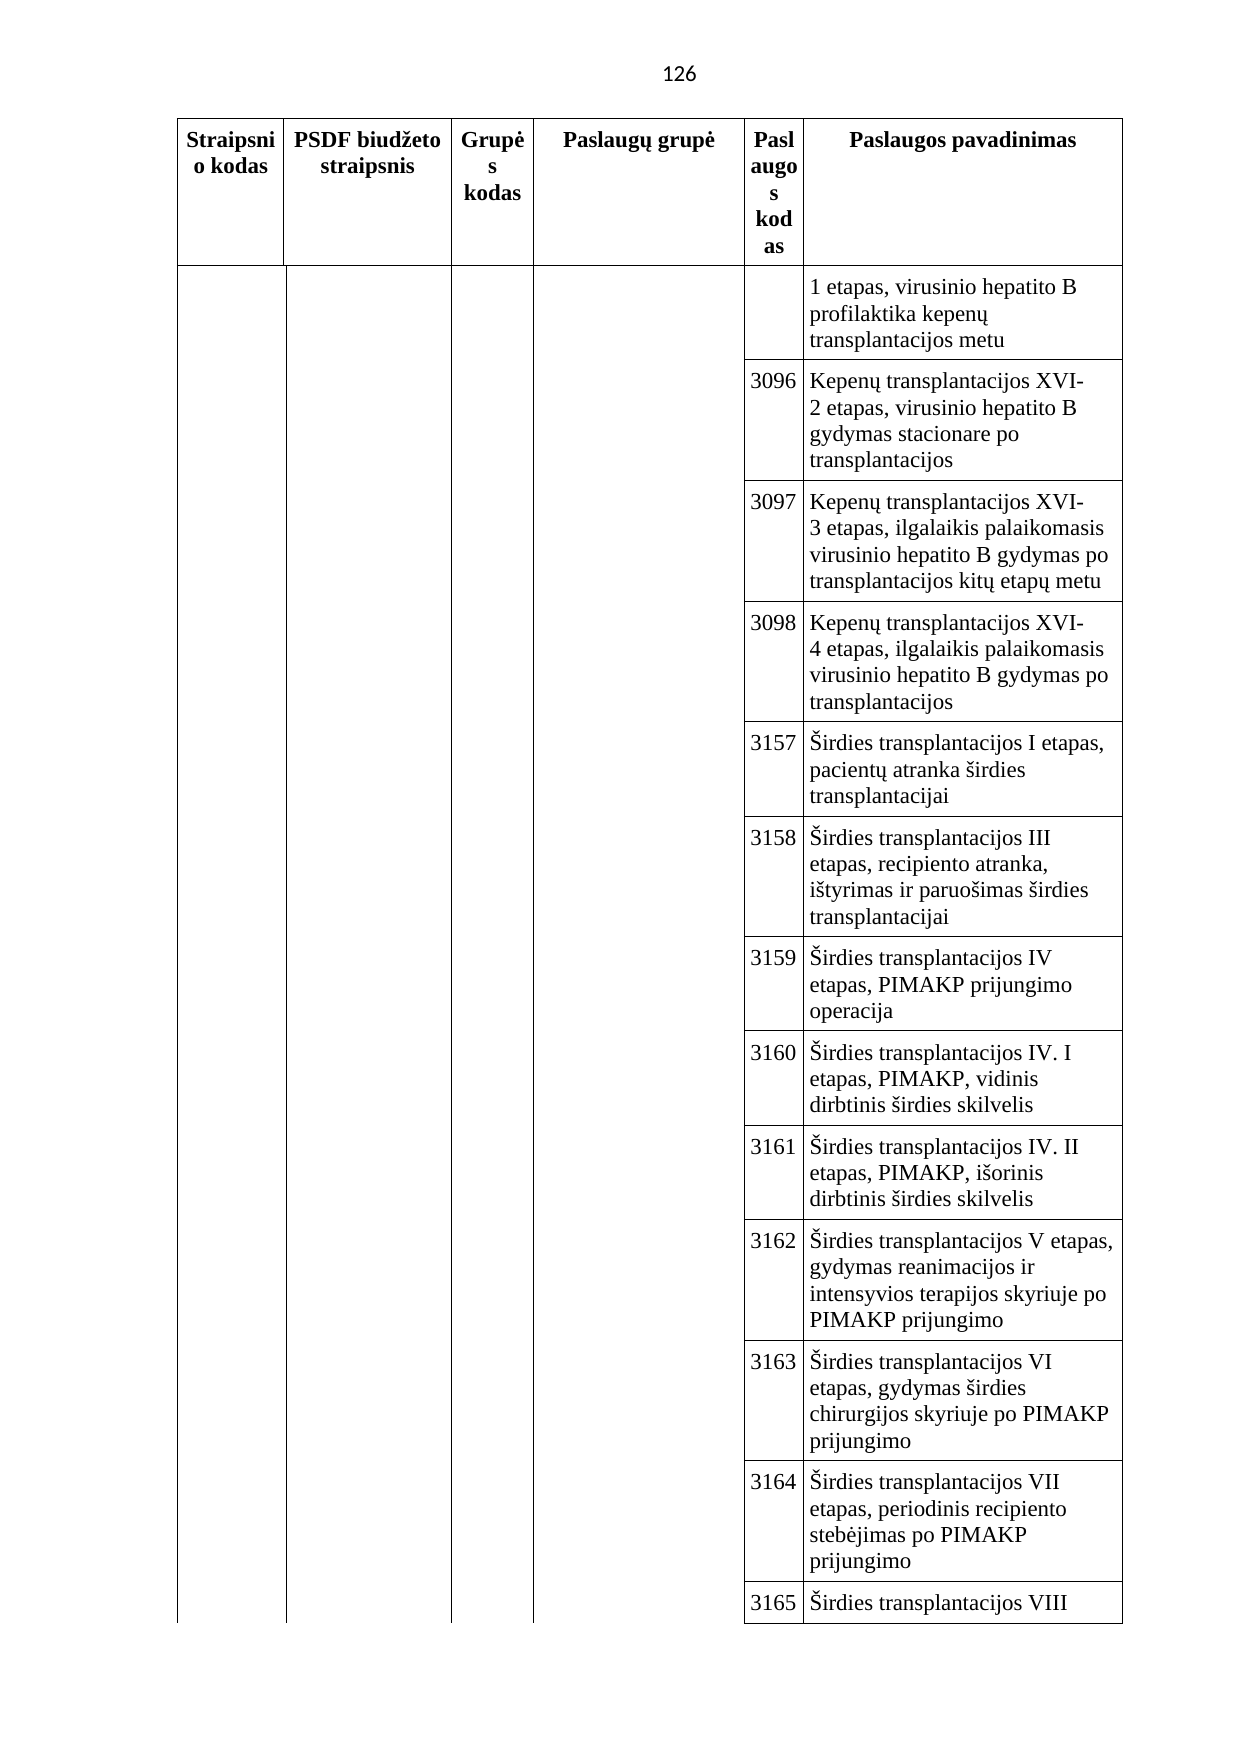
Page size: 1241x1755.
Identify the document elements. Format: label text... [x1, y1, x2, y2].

table_cell [178, 721, 286, 816]
table_cell 3157 [745, 722, 803, 816]
table_cell 1 etapas, virusinio hepatito B profilaktika kepenų transplantacijos metu [804, 266, 1122, 359]
table_cell 3159 [745, 937, 803, 1030]
table_cell [178, 1340, 286, 1460]
table_cell [287, 601, 451, 721]
table_cell [178, 266, 286, 359]
table_cell [178, 816, 286, 936]
table_cell [287, 1460, 451, 1581]
table_cell [534, 1460, 744, 1581]
table_cell 3161 [745, 1126, 803, 1219]
table_cell [178, 480, 286, 601]
table_cell [287, 816, 451, 936]
table_cell [452, 1030, 533, 1125]
table_header Paslaugos kodas [745, 119, 803, 265]
table_cell Širdies transplantacijos IV. II etapas, PIMAKP, išorinis dirbtinis širdies skilvelis [804, 1126, 1122, 1219]
table_cell 3098 [745, 602, 803, 721]
table_cell [287, 1581, 451, 1622]
table_header PSDF biudžeto straipsnis [284, 119, 451, 265]
table_cell 3097 [745, 481, 803, 601]
table_cell [452, 1125, 533, 1219]
table_header Paslaugos pavadinimas [804, 119, 1122, 265]
table_cell Kepenų transplantacijos XVI-4 etapas, ilgalaikis palaikomasis virusinio hepatito B gydymas po transplantacijos [804, 602, 1122, 721]
table_cell [452, 721, 533, 816]
table_cell [534, 936, 744, 1030]
table_cell [452, 266, 533, 359]
table_cell [534, 1125, 744, 1219]
table_cell Širdies transplantacijos IV. I etapas, PIMAKP, vidinis dirbtinis širdies skilvelis [804, 1031, 1122, 1125]
table_cell Kepenų transplantacijos XVI-3 etapas, ilgalaikis palaikomasis virusinio hepatito B gydymas po transplantacijos kitų etapų metu [804, 481, 1122, 601]
table_cell [534, 359, 744, 480]
table_cell [534, 1030, 744, 1125]
table_cell 3162 [745, 1220, 803, 1339]
table_cell [287, 1219, 451, 1339]
table_cell [534, 601, 744, 721]
table_cell [534, 1219, 744, 1339]
table_cell Širdies transplantacijos VII etapas, periodinis recipiento stebėjimas po PIMAKP prijungimo [804, 1461, 1122, 1581]
table_cell [178, 1581, 286, 1622]
table_cell Širdies transplantacijos V etapas, gydymas reanimacijos ir intensyvios terapijos skyriuje po PIMAKP prijungimo [804, 1220, 1122, 1339]
table_cell 3165 [745, 1582, 803, 1622]
table_cell [178, 1219, 286, 1339]
table_cell 3158 [745, 817, 803, 936]
table_cell [534, 721, 744, 816]
table_cell [452, 1581, 533, 1622]
table_cell [534, 266, 744, 359]
table_header Straipsnio kodas [178, 119, 283, 265]
table_cell [452, 601, 533, 721]
table_cell [534, 1340, 744, 1460]
table_header Paslaugų grupė [534, 119, 744, 265]
table_cell [452, 1219, 533, 1339]
table_cell [287, 936, 451, 1030]
table_cell [287, 359, 451, 480]
table_cell [534, 816, 744, 936]
table_cell Kepenų transplantacijos XVI-2 etapas, virusinio hepatito B gydymas stacionare po transplantacijos [804, 360, 1122, 480]
table_cell Širdies transplantacijos IV etapas, PIMAKP prijungimo operacija [804, 937, 1122, 1030]
table_cell Širdies transplantacijos VI etapas, gydymas širdies chirurgijos skyriuje po PIMAKP prijungimo [804, 1341, 1122, 1460]
table_cell [178, 601, 286, 721]
table_cell [178, 359, 286, 480]
table_cell [287, 1125, 451, 1219]
table_cell [452, 480, 533, 601]
table_cell [178, 936, 286, 1030]
table_cell [452, 816, 533, 936]
table_cell [287, 1030, 451, 1125]
table_header Grupės kodas [452, 119, 533, 265]
table_cell 3163 [745, 1341, 803, 1460]
table_cell [287, 266, 451, 359]
table_cell [452, 1460, 533, 1581]
table_cell Širdies transplantacijos I etapas, pacientų atranka širdies transplantacijai [804, 722, 1122, 816]
table_cell [178, 1030, 286, 1125]
table_cell [452, 359, 533, 480]
table_cell [452, 936, 533, 1030]
table_cell Širdies transplantacijos VIII [804, 1582, 1122, 1622]
table_cell [745, 266, 803, 359]
table_cell [452, 1340, 533, 1460]
table_cell [287, 721, 451, 816]
table_cell [178, 1125, 286, 1219]
table_cell Širdies transplantacijos III etapas, recipiento atranka, ištyrimas ir paruošimas širdies transplantacijai [804, 817, 1122, 936]
table_cell [287, 1340, 451, 1460]
table_cell [534, 1581, 744, 1622]
table_cell [534, 480, 744, 601]
table_cell [178, 1460, 286, 1581]
table_cell 3160 [745, 1031, 803, 1125]
table_cell 3096 [745, 360, 803, 480]
table_cell 3164 [745, 1461, 803, 1581]
table_cell [287, 480, 451, 601]
